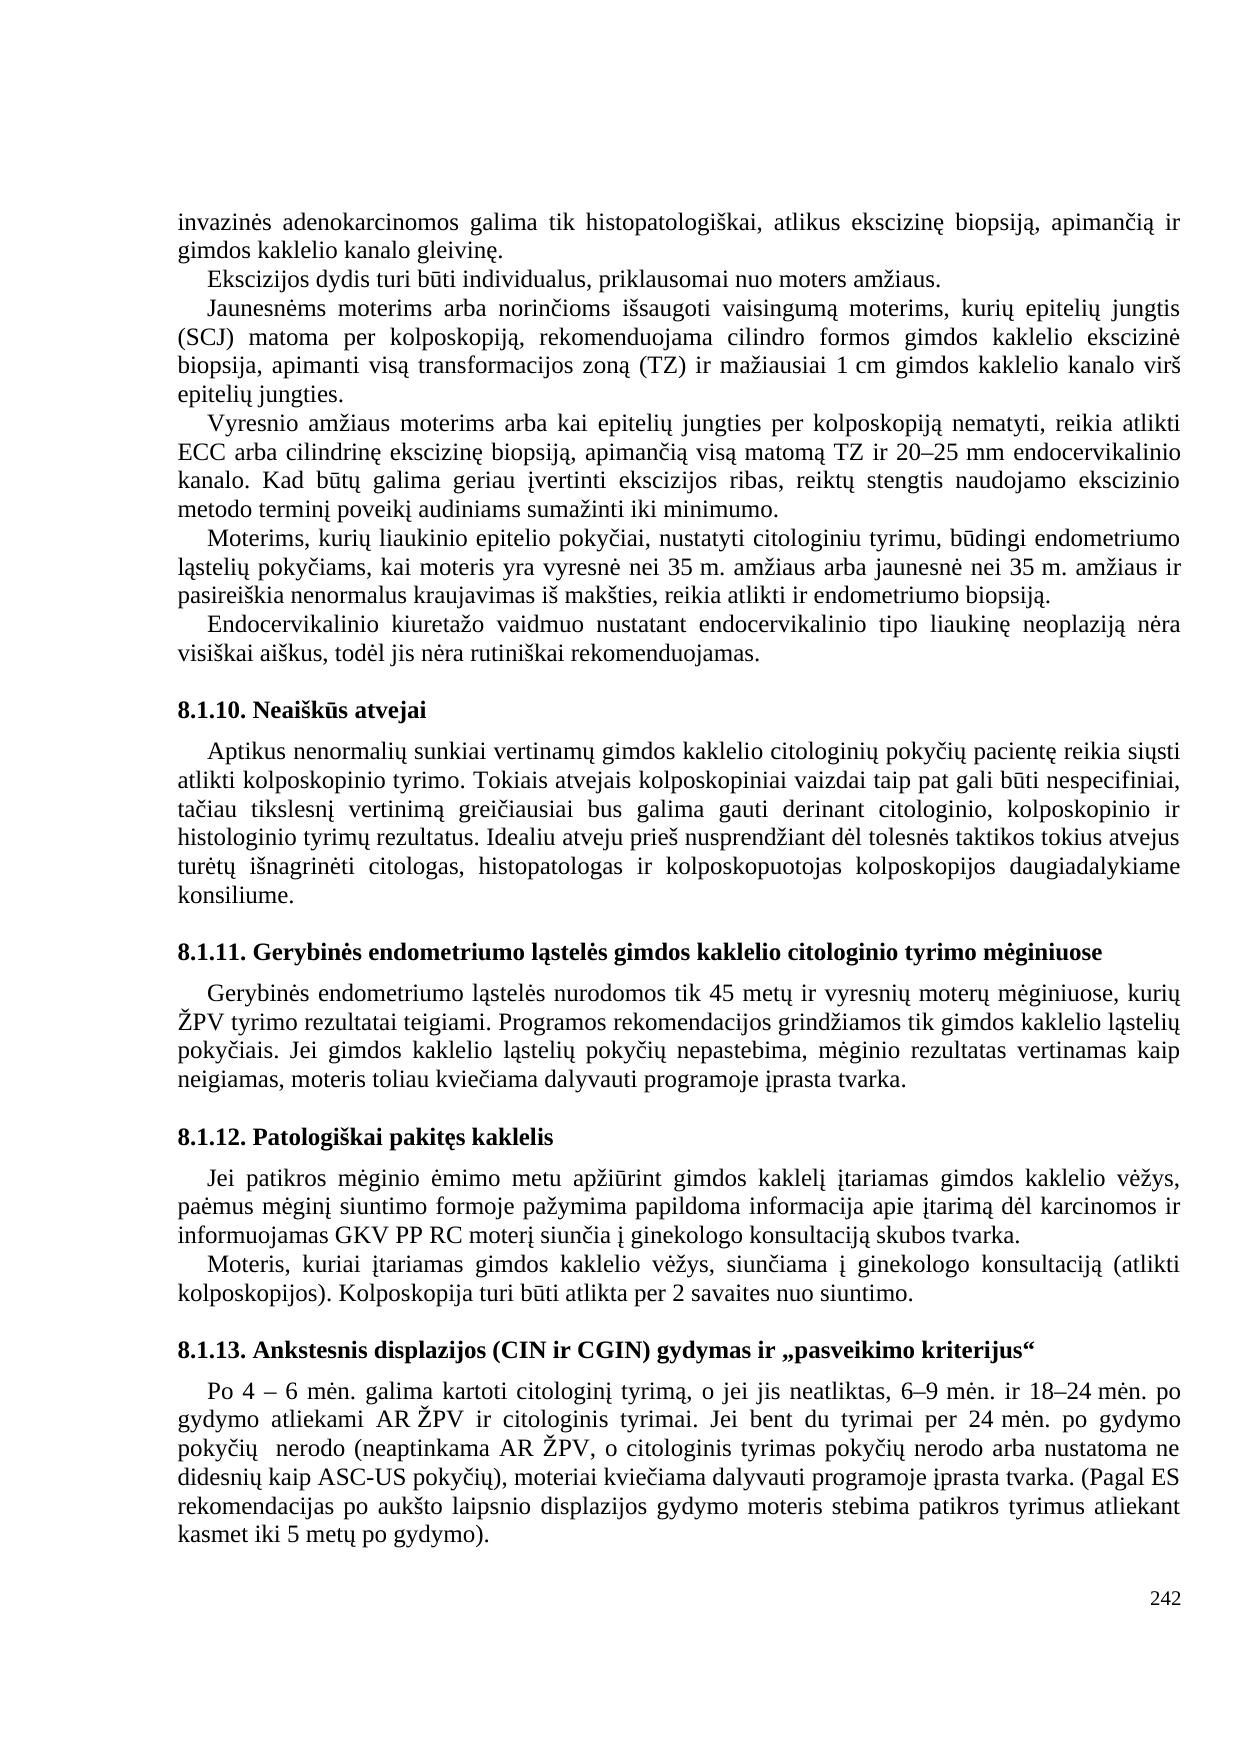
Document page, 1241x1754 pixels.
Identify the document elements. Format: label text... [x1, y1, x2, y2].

subtitle 8.1.13. Ankstesnis displazijos (CIN ir CGIN) gydymas ir „pasveikimo kriterijus“ [177, 1335, 1181, 1364]
subtitle 8.1.12. Patologiškai pakitęs kaklelis [177, 1122, 1181, 1151]
subtitle 8.1.10. Neaiškūs atvejai [177, 695, 1181, 724]
text Jaunesnėms moterims arba norinčioms išsaugoti vaisingumą moterims, kurių epitelių jungtis (SCJ) matoma per kolposkopiją, rekomenduojama cilindro formos gimdos kaklelio ekscizinė biopsija, apimanti visą transformacijos zoną (TZ) ir mažiausiai 1 cm gimdos kaklelio kanalo virš epitelių jungties. [177, 293, 1181, 408]
text invazinės adenokarcinomos galima tik histopatologiškai, atlikus ekscizinę biopsiją, apimančią ir gimdos kaklelio kanalo gleivinę. [177, 207, 1181, 264]
text Moterims, kurių liaukinio epitelio pokyčiai, nustatyti citologiniu tyrimu, būdingi endometriumo ląstelių pokyčiams, kai moteris yra vyresnė nei 35 m. amžiaus arba jaunesnė nei 35 m. amžiaus ir pasireiškia nenormalus kraujavimas iš makšties, reikia atlikti ir endometriumo biopsiją. [177, 523, 1181, 609]
text Vyresnio amžiaus moterims arba kai epitelių jungties per kolposkopiją nematyti, reikia atlikti ECC arba cilindrinę ekscizinę biopsiją, apimančią visą matomą TZ ir 20–25 mm endocervikalinio kanalo. Kad būtų galima geriau įvertinti ekscizijos ribas, reiktų stengtis naudojamo ekscizinio metodo terminį poveikį audiniams sumažinti iki minimumo. [177, 408, 1181, 523]
text Aptikus nenormalių sunkiai vertinamų gimdos kaklelio citologinių pokyčių pacientę reikia siųsti atlikti kolposkopinio tyrimo. Tokiais atvejais kolposkopiniai vaizdai taip pat gali būti nespecifiniai, tačiau tikslesnį vertinimą greičiausiai bus galima gauti derinant citologinio, kolposkopinio ir histologinio tyrimų rezultatus. Idealiu atveju prieš nusprendžiant dėl tolesnės taktikos tokius atvejus turėtų išnagrinėti citologas, histopatologas ir kolposkopuotojas kolposkopijos daugiadalykiame konsiliume. [177, 736, 1181, 909]
text Moteris, kuriai įtariamas gimdos kaklelio vėžys, siunčiama į ginekologo konsultaciją (atlikti kolposkopijos). Kolposkopija turi būti atlikta per 2 savaites nuo siuntimo. [177, 1249, 1181, 1306]
subtitle 8.1.11. Gerybinės endometriumo ląstelės gimdos kaklelio citologinio tyrimo mėginiuose [177, 937, 1181, 966]
text Jei patikros mėginio ėmimo metu apžiūrint gimdos kaklelį įtariamas gimdos kaklelio vėžys, paėmus mėginį siuntimo formoje pažymima papildoma informacija apie įtarimą dėl karcinomos ir informuojamas GKV PP RC moterį siunčia į ginekologo konsultaciją skubos tvarka. [177, 1163, 1181, 1249]
text Gerybinės endometriumo ląstelės nurodomos tik 45 metų ir vyresnių moterų mėginiuose, kurių ŽPV tyrimo rezultatai teigiami. Programos rekomendacijos grindžiamos tik gimdos kaklelio ląstelių pokyčiais. Jei gimdos kaklelio ląstelių pokyčių nepastebima, mėginio rezultatas vertinamas kaip neigiamas, moteris toliau kviečiama dalyvauti programoje įprasta tvarka. [177, 978, 1181, 1093]
text Endocervikalinio kiuretažo vaidmuo nustatant endocervikalinio tipo liaukinę neoplaziją nėra visiškai aiškus, todėl jis nėra rutiniškai rekomenduojamas. [177, 609, 1181, 667]
text Po 4 – 6 mėn. galima kartoti citologinį tyrimą, o jei jis neatliktas, 6–9 mėn. ir 18–24 mėn. po gydymo atliekami AR ŽPV ir citologinis tyrimai. Jei bent du tyrimai per 24 mėn. po gydymo pokyčių nerodo (neaptinkama AR ŽPV, o citologinis tyrimas pokyčių nerodo arba nustatoma ne didesnių kaip ASC-US pokyčių), moteriai kviečiama dalyvauti programoje įprasta tvarka. (Pagal ES rekomendacijas po aukšto laipsnio displazijos gydymo moteris stebima patikros tyrimus atliekant kasmet iki 5 metų po gydymo). [177, 1376, 1181, 1548]
text Ekscizijos dydis turi būti individualus, priklausomai nuo moters amžiaus. [177, 264, 1181, 293]
